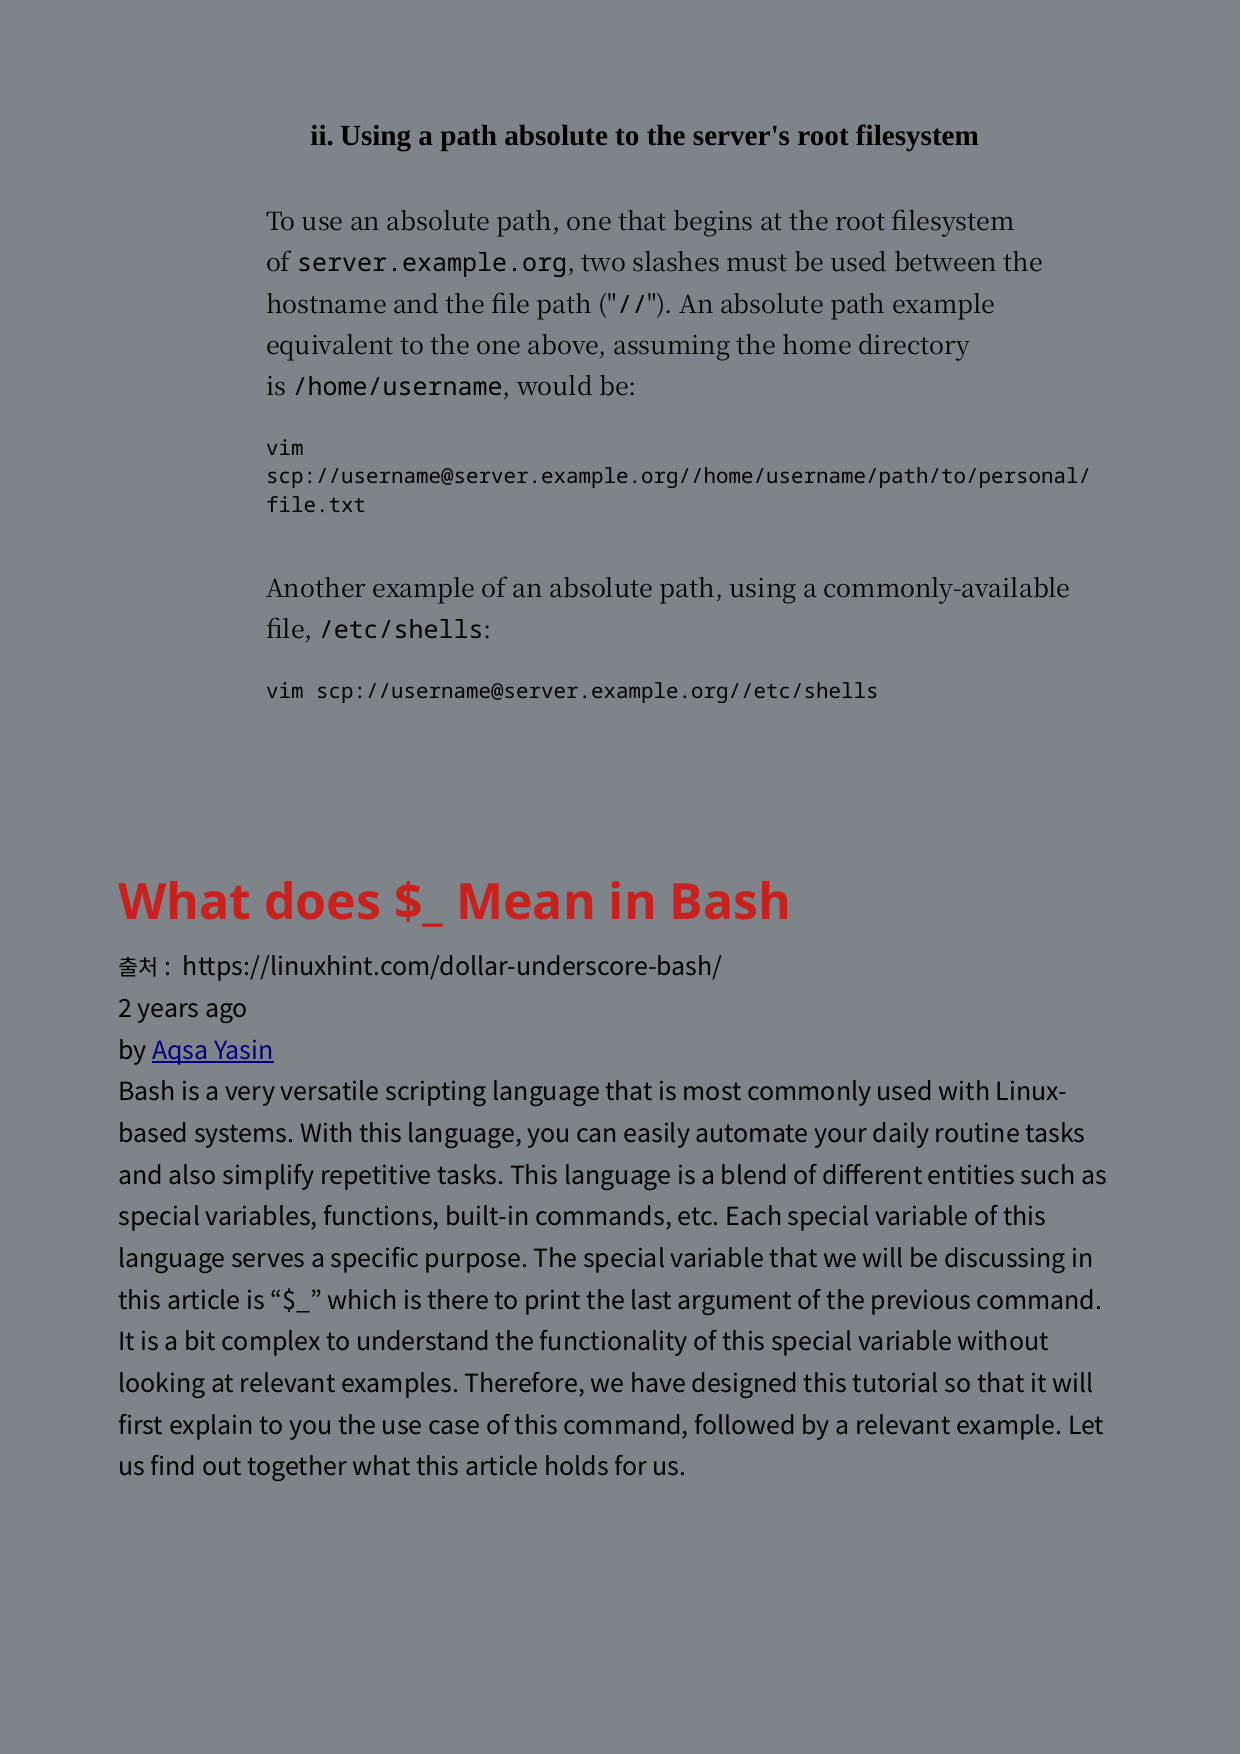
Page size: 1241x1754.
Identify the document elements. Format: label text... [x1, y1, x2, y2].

text by Aqsa Yasin [118, 1030, 1122, 1066]
text 출처 : https://linuxhint.com/dollar-underscore-bash/ [118, 947, 1122, 983]
subtitle What does $_ Mean in Bash [118, 866, 1122, 934]
subtitle Using a path absolute to the server's root filesystem [310, 118, 1122, 152]
list vim scp://username@server.example.org//etc/shells [118, 676, 1122, 704]
list Another example of an absolute path, using a commonly-available file, /etc/shells: [118, 568, 1122, 646]
text Bash is a very versatile scripting language that is most commonly used with Linux-based systems. With this language, you can easily automate your daily routine tasks and also simplify repetitive tasks. This language is a blend of different entities such as special variables, functions, built-in commands, etc. Each special variable of this language serves a specific purpose. The special variable that we will be discussing in this article is “$_” which is there to print the last argument of the previous command. It is a bit complex to understand the functionality of this special variable without looking at relevant examples. Therefore, we have designed this tutorial so that it will first explain to you the use case of this command, followed by a relevant example. Let us find out together what this article holds for us. [118, 1072, 1122, 1483]
list vim scp://username@server.example.org//home/username/path/to/personal/file.txt [118, 433, 1122, 518]
text 2 years ago [118, 988, 1122, 1025]
list To use an absolute path, one that begins at the root filesystem of server.example.org, two slashes must be used between the hostname and the file path ("//"). An absolute path example equivalent to the one above, assuming the home directory is /home/username, would be: [118, 202, 1122, 403]
